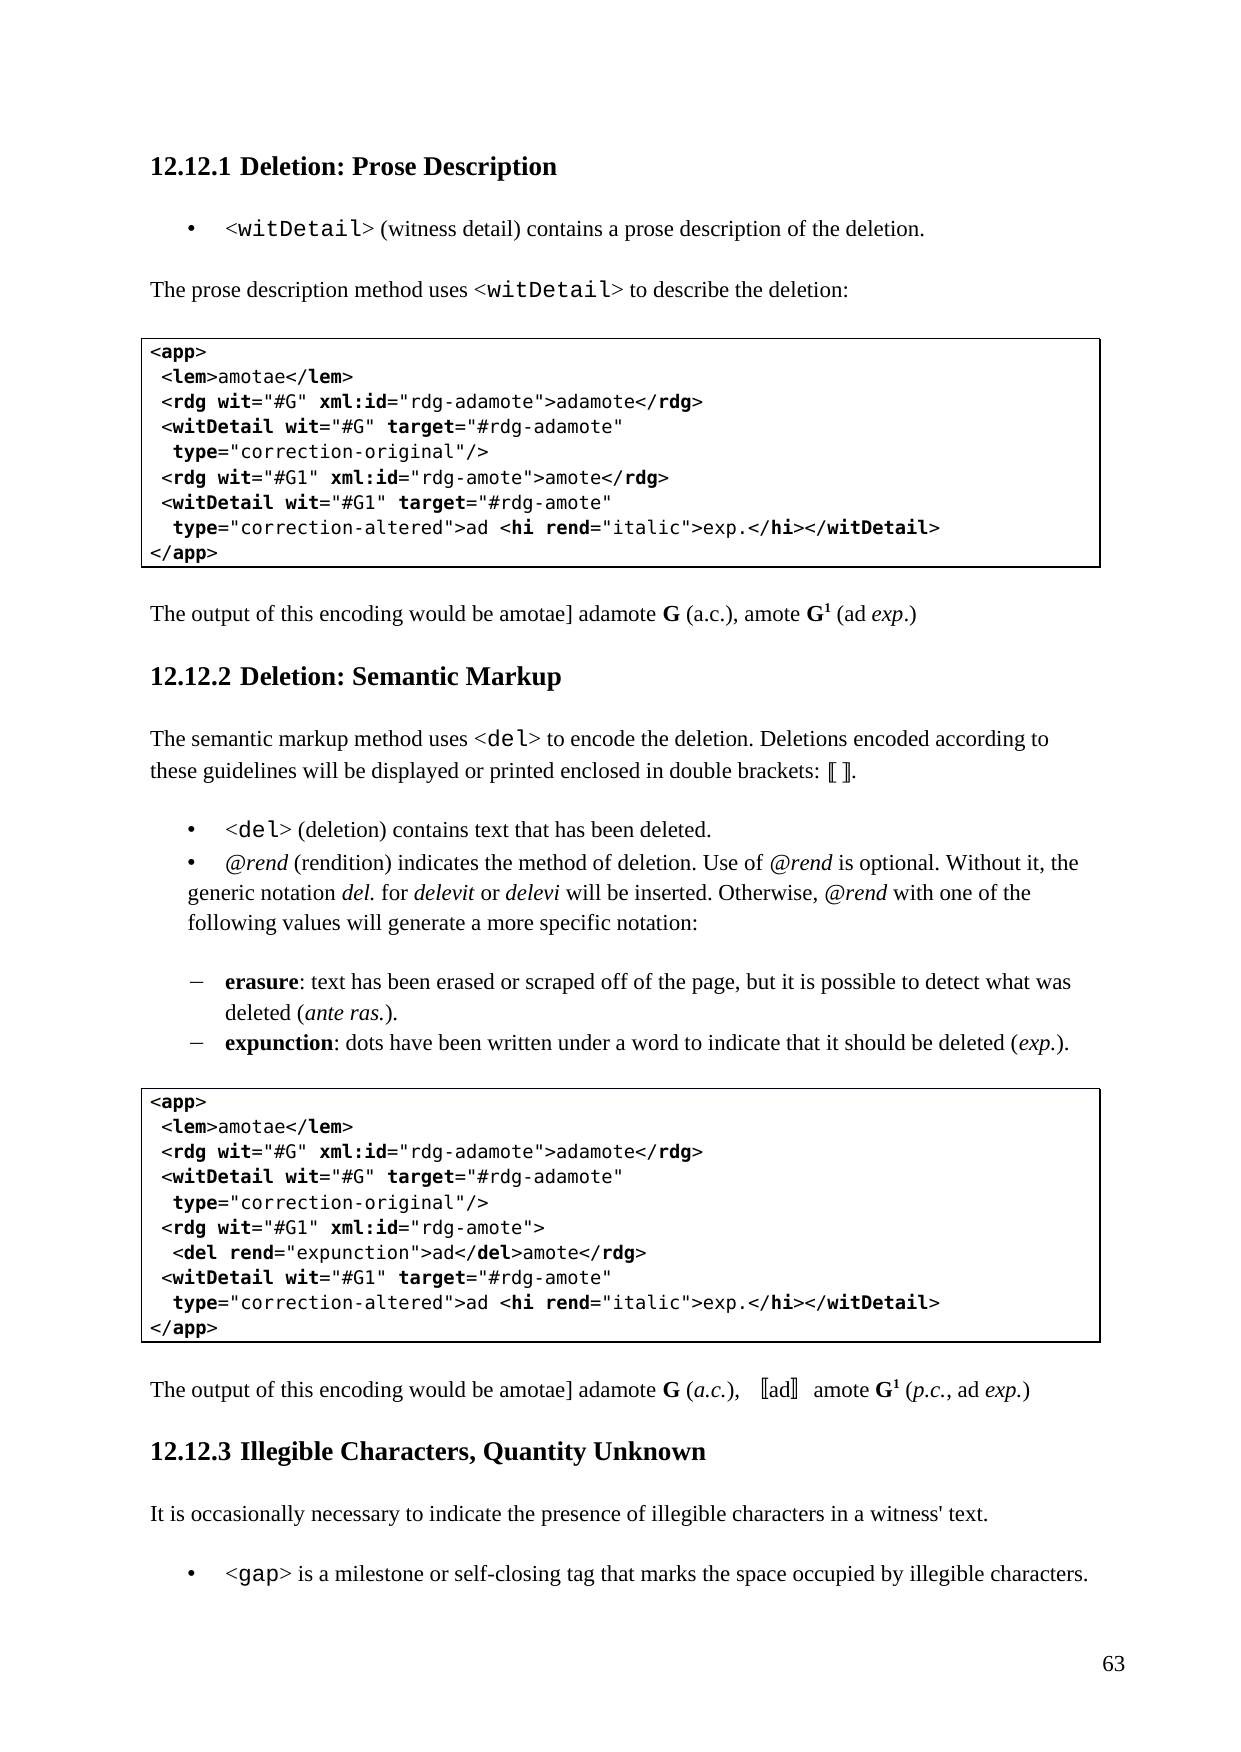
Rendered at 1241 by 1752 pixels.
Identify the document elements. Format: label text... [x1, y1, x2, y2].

list erasure: text has been erased or scraped off of the page, but it is possible to detect what was deleted (ante ras.). [187, 968, 1090, 1025]
subtitle Deletion: Prose Description [150, 150, 1090, 181]
list <witDetail> (witness detail) contains a prose description of the deletion. [187, 215, 1090, 243]
text The output of this encoding would be amotae] adamote G (a.c.), 〚ad〛amote G1 (p.c., ad exp.) [150, 1376, 1090, 1402]
list <gap> is a milestone or self-closing tag that marks the space occupied by illegible characters. [187, 1560, 1090, 1588]
text The prose description method uses <witDetail> to describe the deletion: [150, 276, 1090, 305]
subtitle Deletion: Semantic Markup [150, 660, 1090, 691]
text The semantic markup method uses <del> to encode the deletion. Deletions encoded according to these guidelines will be displayed or printed enclosed in double brackets: ⟦ ⟧. [150, 725, 1090, 783]
text <app> <lem>amotae</lem> <rdg wit="#G" xml:id="rdg-adamote">adamote</rdg> <witDetail wit="#G" target="#rdg-adamote" type="correction-original"/> <rdg wit="#G1" xml:id="rdg-amote"> <del rend="expunction">ad</del>amote</rdg> <witDetail wit="#G1" target="#rdg-amote" type="correction-altered">ad <hi rend="italic">exp.</hi></witDetail> </app> [142, 1089, 1099, 1341]
text <app> <lem>amotae</lem> <rdg wit="#G" xml:id="rdg-adamote">adamote</rdg> <witDetail wit="#G" target="#rdg-adamote" type="correction-original"/> <rdg wit="#G1" xml:id="rdg-amote">amote</rdg> <witDetail wit="#G1" target="#rdg-amote" type="correction-altered">ad <hi rend="italic">exp.</hi></witDetail> </app> [142, 339, 1099, 566]
text The output of this encoding would be amotae] adamote G (a.c.), amote G1 (ad exp.) [150, 600, 1090, 627]
text It is occasionally necessary to indicate the presence of illegible characters in a witness' text. [150, 1500, 1090, 1527]
subtitle Illegible Characters, Quantity Unknown [150, 1436, 1090, 1467]
list expunction: dots have been written under a word to indicate that it should be deleted (exp.). [187, 1029, 1090, 1055]
list @rend (rendition) indicates the method of deletion. Use of @rend is optional. Without it, the generic notation del. for delevit or delevi will be inserted. Otherwise, @rend with one of the following values will generate a more specific notation: [187, 848, 1090, 935]
list <del> (deletion) contains text that has been deleted. [187, 816, 1090, 844]
